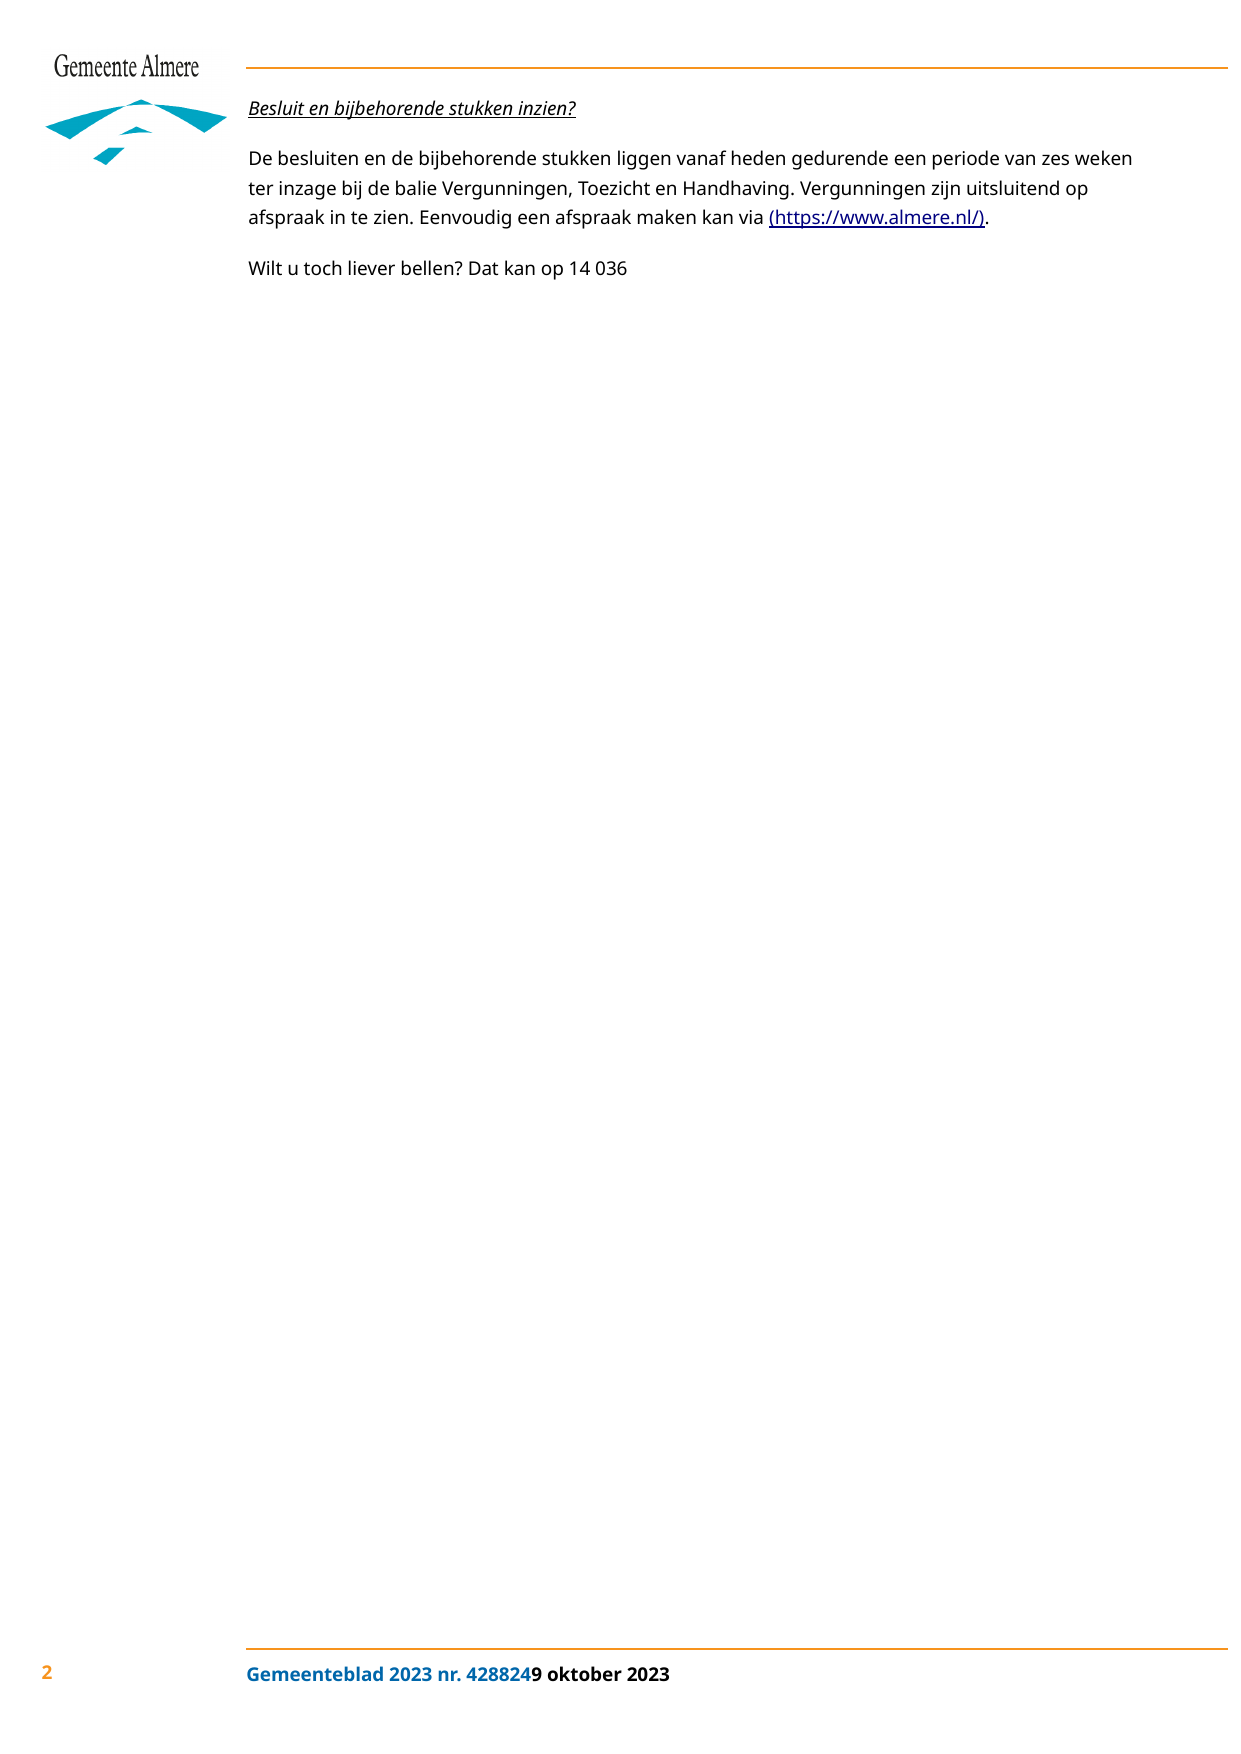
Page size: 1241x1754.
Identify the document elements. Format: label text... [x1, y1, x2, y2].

picture [41, 47, 231, 172]
text De besluiten en de bijbehorende stukken liggen vanaf heden gedurende een periode van zes weken ter inzage bij de balie Vergunningen, Toezicht en Handhaving. Vergunningen zijn uitsluitend op afspraak in te zien. Eenvoudig een afspraak maken kan via (https://www.almere.nl/). [248, 145, 1152, 230]
text Besluit en bijbehorende stukken inzien? [248, 95, 1152, 121]
text Wilt u toch liever bellen? Dat kan op 14 036 [248, 255, 1152, 281]
